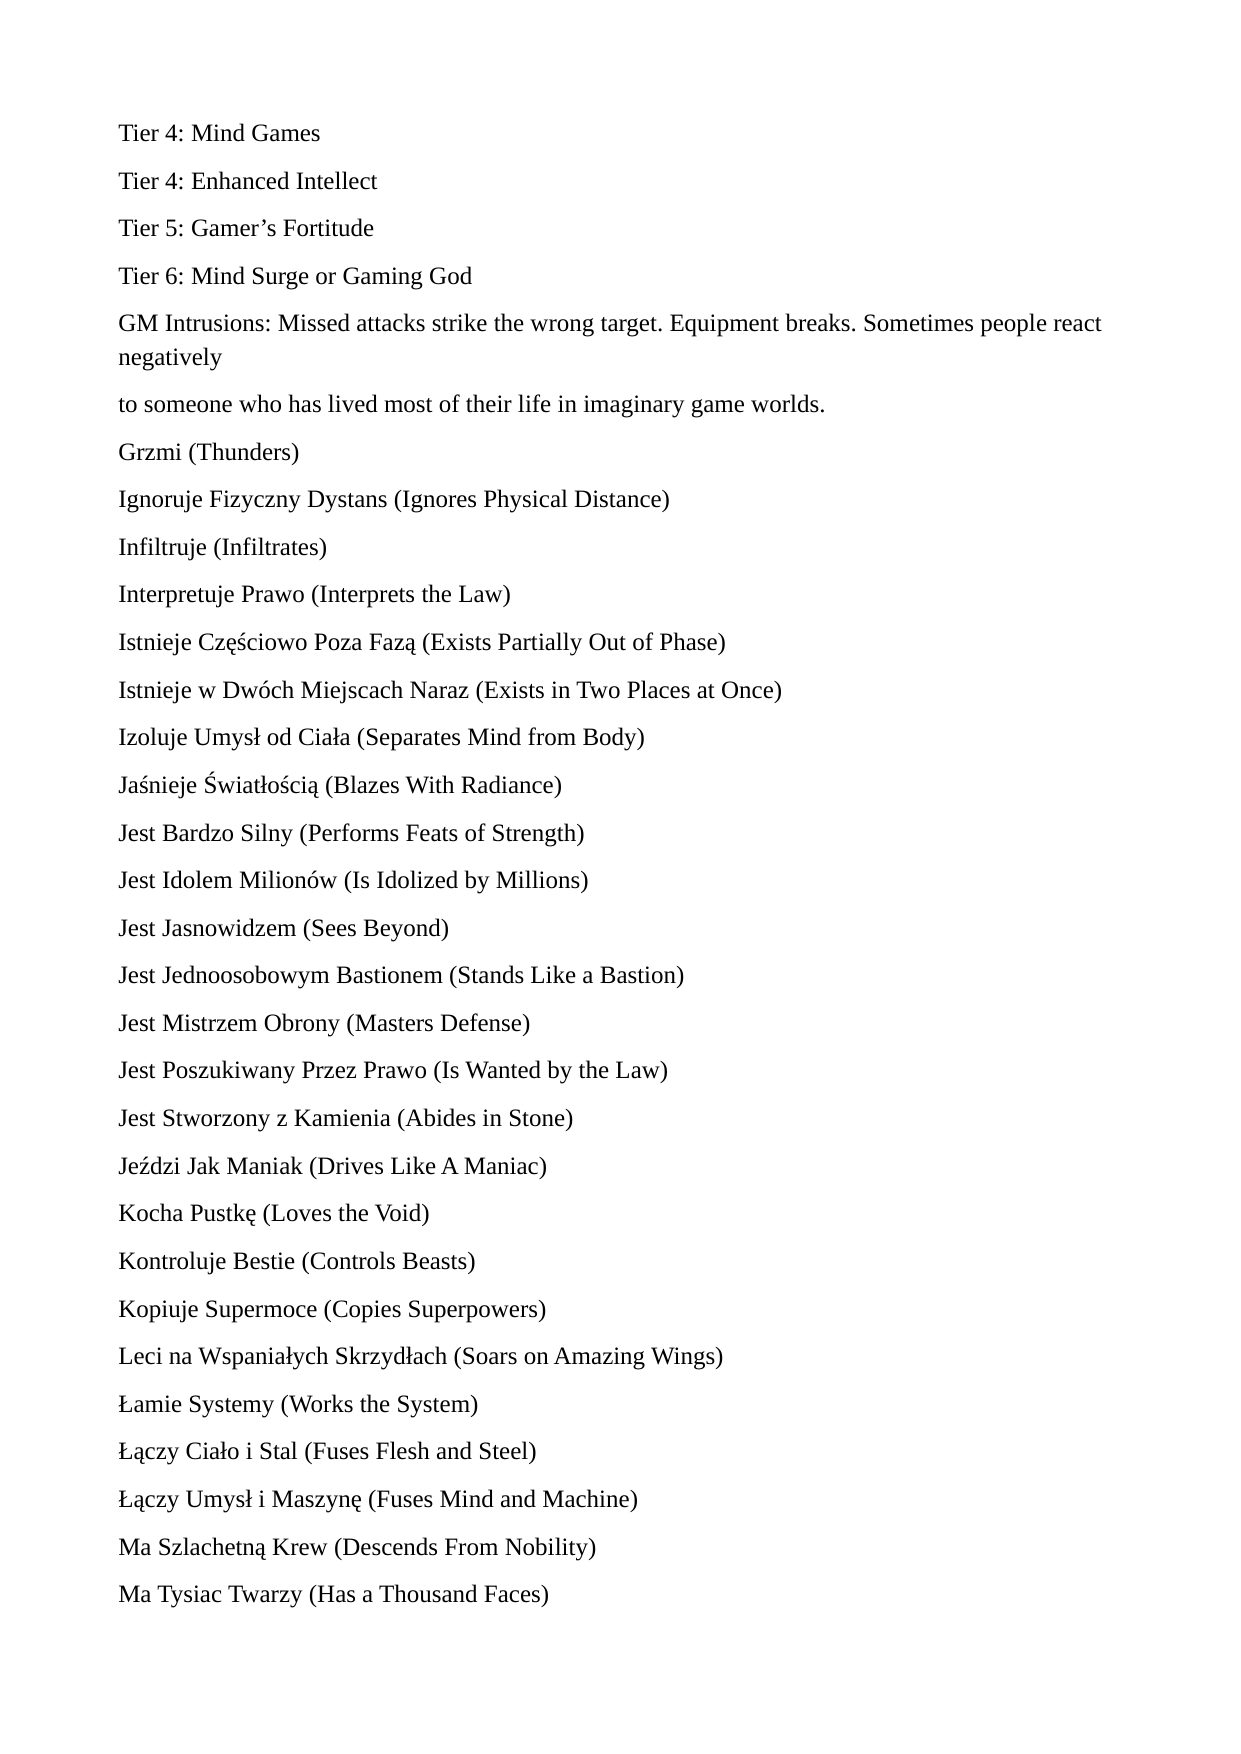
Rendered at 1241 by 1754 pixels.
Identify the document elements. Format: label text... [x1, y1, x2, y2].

text Infiltruje (Infiltrates) [118, 532, 1122, 561]
text GM Intrusions: Missed attacks strike the wrong target. Equipment breaks. Sometimes people react negatively [118, 308, 1122, 370]
text Tier 6: Mind Surge or Gaming God [118, 261, 1122, 290]
text Łączy Ciało i Stal (Fuses Flesh and Steel) [118, 1436, 1122, 1465]
text Interpretuje Prawo (Interprets the Law) [118, 579, 1122, 608]
text Jest Poszukiwany Przez Prawo (Is Wanted by the Law) [118, 1056, 1122, 1084]
text Tier 4: Enhanced Intellect [118, 166, 1122, 194]
text Kocha Pustkę (Loves the Void) [118, 1198, 1122, 1227]
text to someone who has lived most of their life in imaginary game worlds. [118, 389, 1122, 418]
text Ma Tysiac Twarzy (Has a Thousand Faces) [118, 1579, 1122, 1608]
text Kontroluje Bestie (Controls Beasts) [118, 1246, 1122, 1275]
text Jest Mistrzem Obrony (Masters Defense) [118, 1008, 1122, 1037]
text Istnieje Częściowo Poza Fazą (Exists Partially Out of Phase) [118, 627, 1122, 656]
text Istnieje w Dwóch Miejscach Naraz (Exists in Two Places at Once) [118, 675, 1122, 703]
text Jest Jasnowidzem (Sees Beyond) [118, 913, 1122, 942]
text Jest Idolem Milionów (Is Idolized by Millions) [118, 865, 1122, 894]
text Leci na Wspaniałych Skrzydłach (Soars on Amazing Wings) [118, 1341, 1122, 1370]
text Izoluje Umysł od Ciała (Separates Mind from Body) [118, 722, 1122, 751]
text Tier 4: Mind Games [118, 118, 1122, 147]
text Jaśnieje Światłością (Blazes With Radiance) [118, 770, 1122, 799]
text Jest Jednoosobowym Bastionem (Stands Like a Bastion) [118, 960, 1122, 989]
text Jest Stworzony z Kamienia (Abides in Stone) [118, 1103, 1122, 1132]
text Łamie Systemy (Works the System) [118, 1389, 1122, 1418]
text Grzmi (Thunders) [118, 437, 1122, 466]
text Jeździ Jak Maniak (Drives Like A Maniac) [118, 1151, 1122, 1179]
text Łączy Umysł i Maszynę (Fuses Mind and Machine) [118, 1484, 1122, 1513]
text Ignoruje Fizyczny Dystans (Ignores Physical Distance) [118, 484, 1122, 513]
text Kopiuje Supermoce (Copies Superpowers) [118, 1294, 1122, 1322]
text Jest Bardzo Silny (Performs Feats of Strength) [118, 818, 1122, 846]
text Ma Szlachetną Krew (Descends From Nobility) [118, 1532, 1122, 1560]
text Tier 5: Gamer’s Fortitude [118, 213, 1122, 242]
